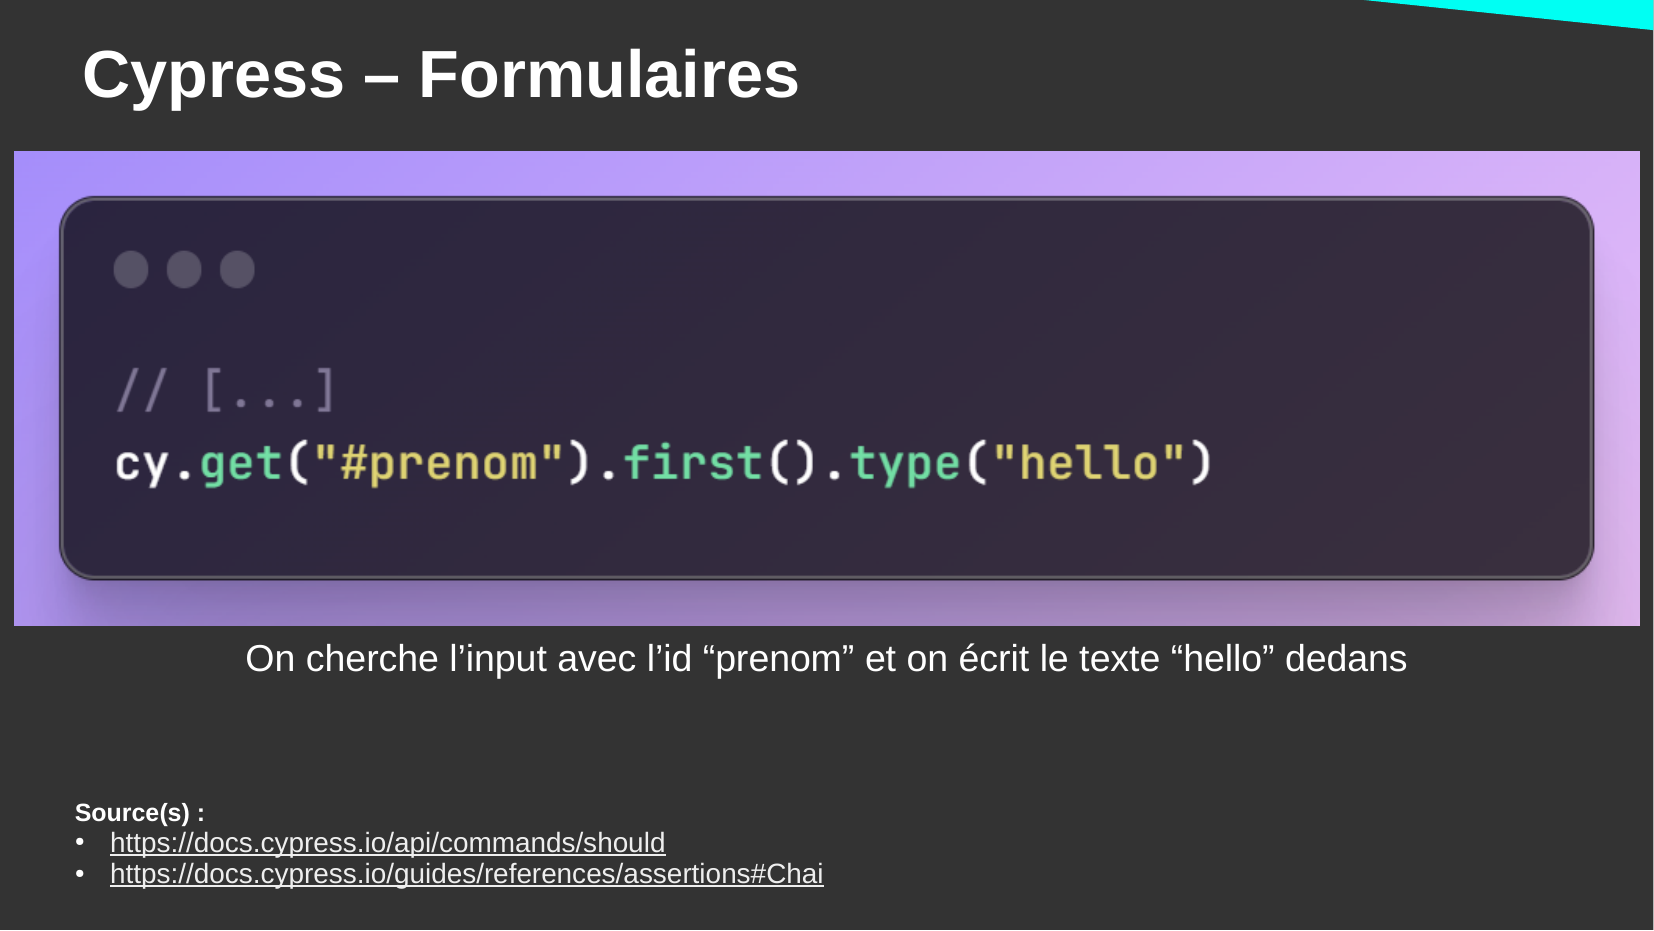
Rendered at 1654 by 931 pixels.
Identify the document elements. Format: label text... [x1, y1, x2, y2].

title Cypress – Formulaires [82, 37, 1158, 112]
text_box Source(s) : https://docs.cypress.io/api/commands/should https://docs.cypress.io/guides/references/assertions#Chai [60, 791, 1546, 898]
list On cherche l’input avec l’id “prenom” et on écrit le texte “hello” dedans [165, 637, 1489, 697]
text_box [1364, 0, 1654, 31]
picture [14, 151, 1640, 626]
